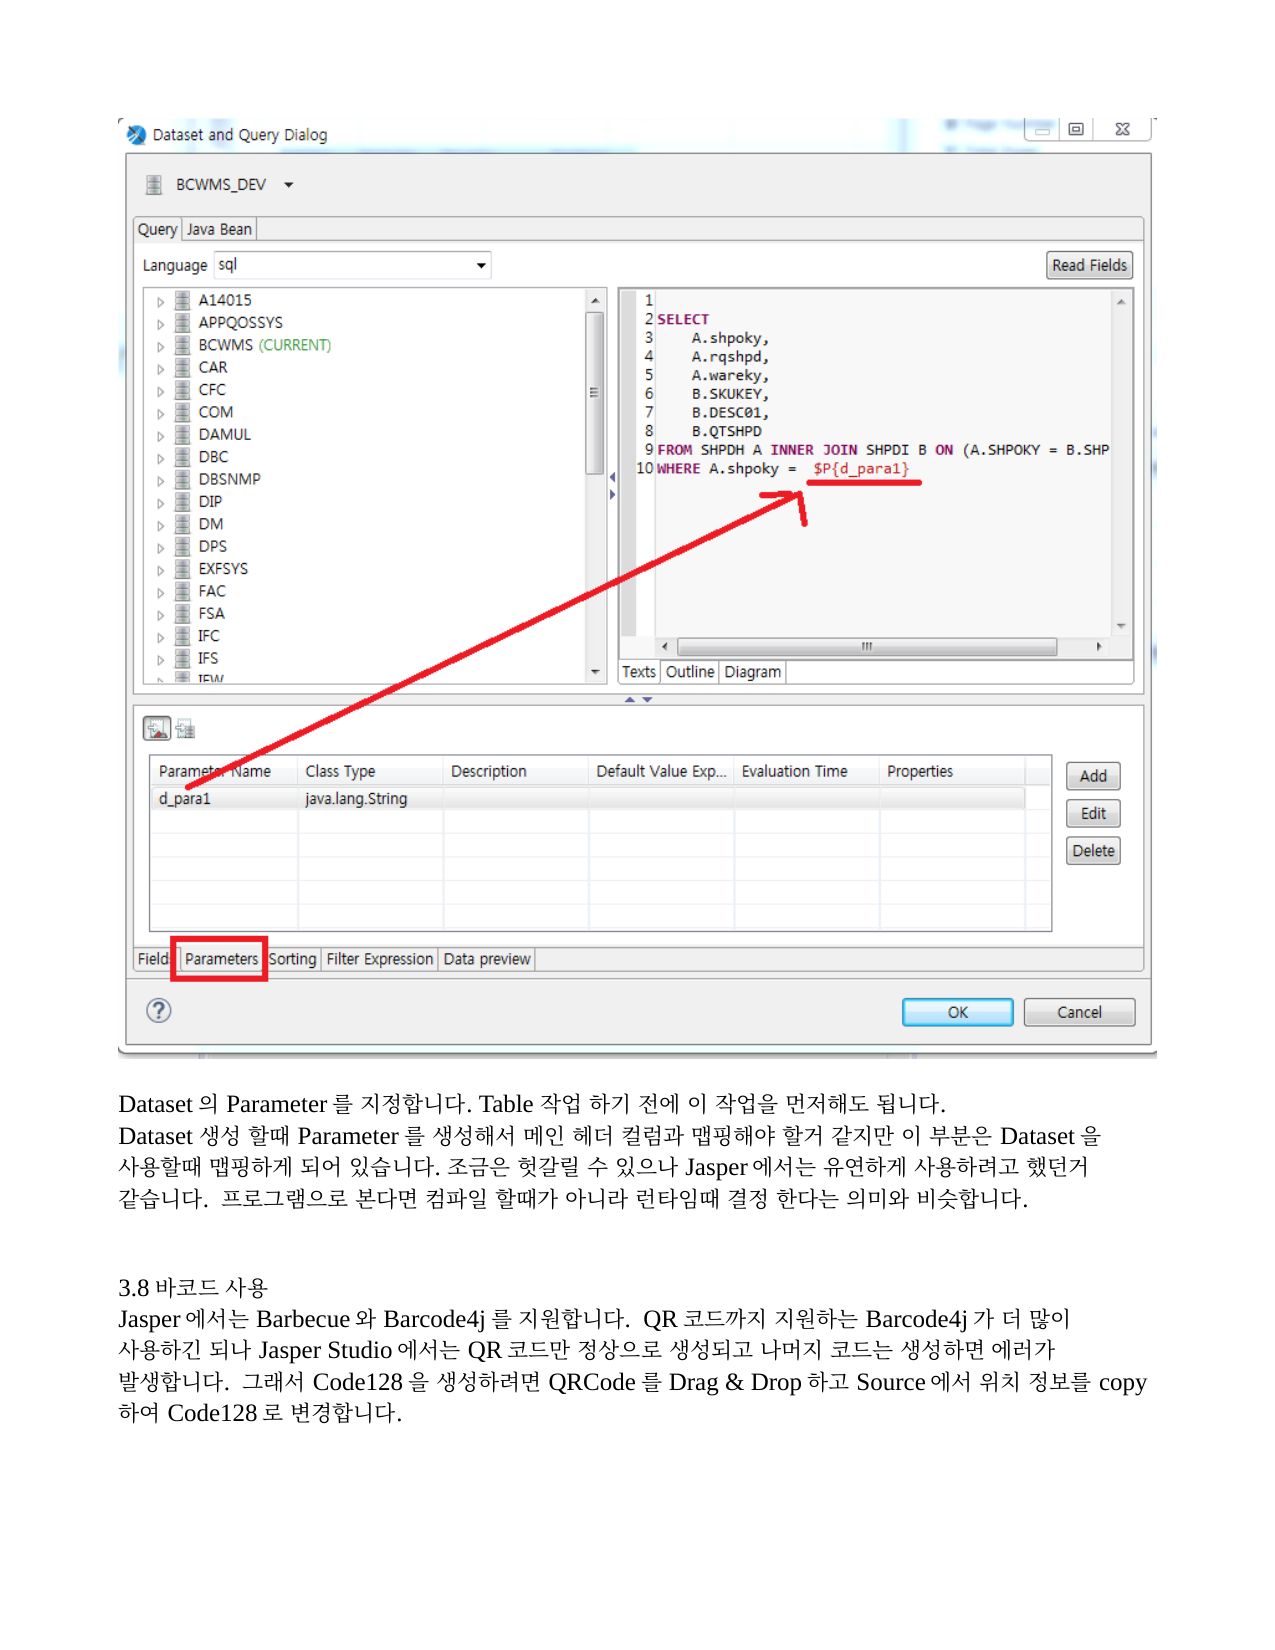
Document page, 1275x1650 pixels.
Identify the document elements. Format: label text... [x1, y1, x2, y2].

text 3.8 바코드 사용 [118, 1271, 1157, 1302]
text Jasper에서는 Barbecue와 Barcode4j를 지원합니다. QR코드까지 지원하는 Barcode4j가 더 많이 사용하긴 되나 Jasper Studio에서는 QR코드만 정상으로 생성되고 나머지 코드는 생성하면 에러가 발생합니다. 그래서 Code128을 생성하려면 QRCode를 Drag & Drop하고 Source에서 위치 정보를 copy하여 Code128로 변경합니다. [118, 1302, 1157, 1428]
text Dataset의 Parameter를 지정합니다. Table 작업 하기 전에 이 작업을 먼저해도 됩니다. [118, 1087, 1157, 1119]
text Dataset 생성 할때 Parameter를 생성해서 메인 헤더 컬럼과 맵핑해야 할거 같지만 이 부분은 Dataset을 사용할때 맵핑하게 되어 있습니다. 조금은 헛갈릴 수 있으나 Jasper에서는 유연하게 사용하려고 했던거 같습니다. 프로그램으로 본다면 컴파일 할때가 아니라 런타임때 결정 한다는 의미와 비슷합니다. [118, 1119, 1157, 1213]
picture [118, 118, 1157, 1059]
